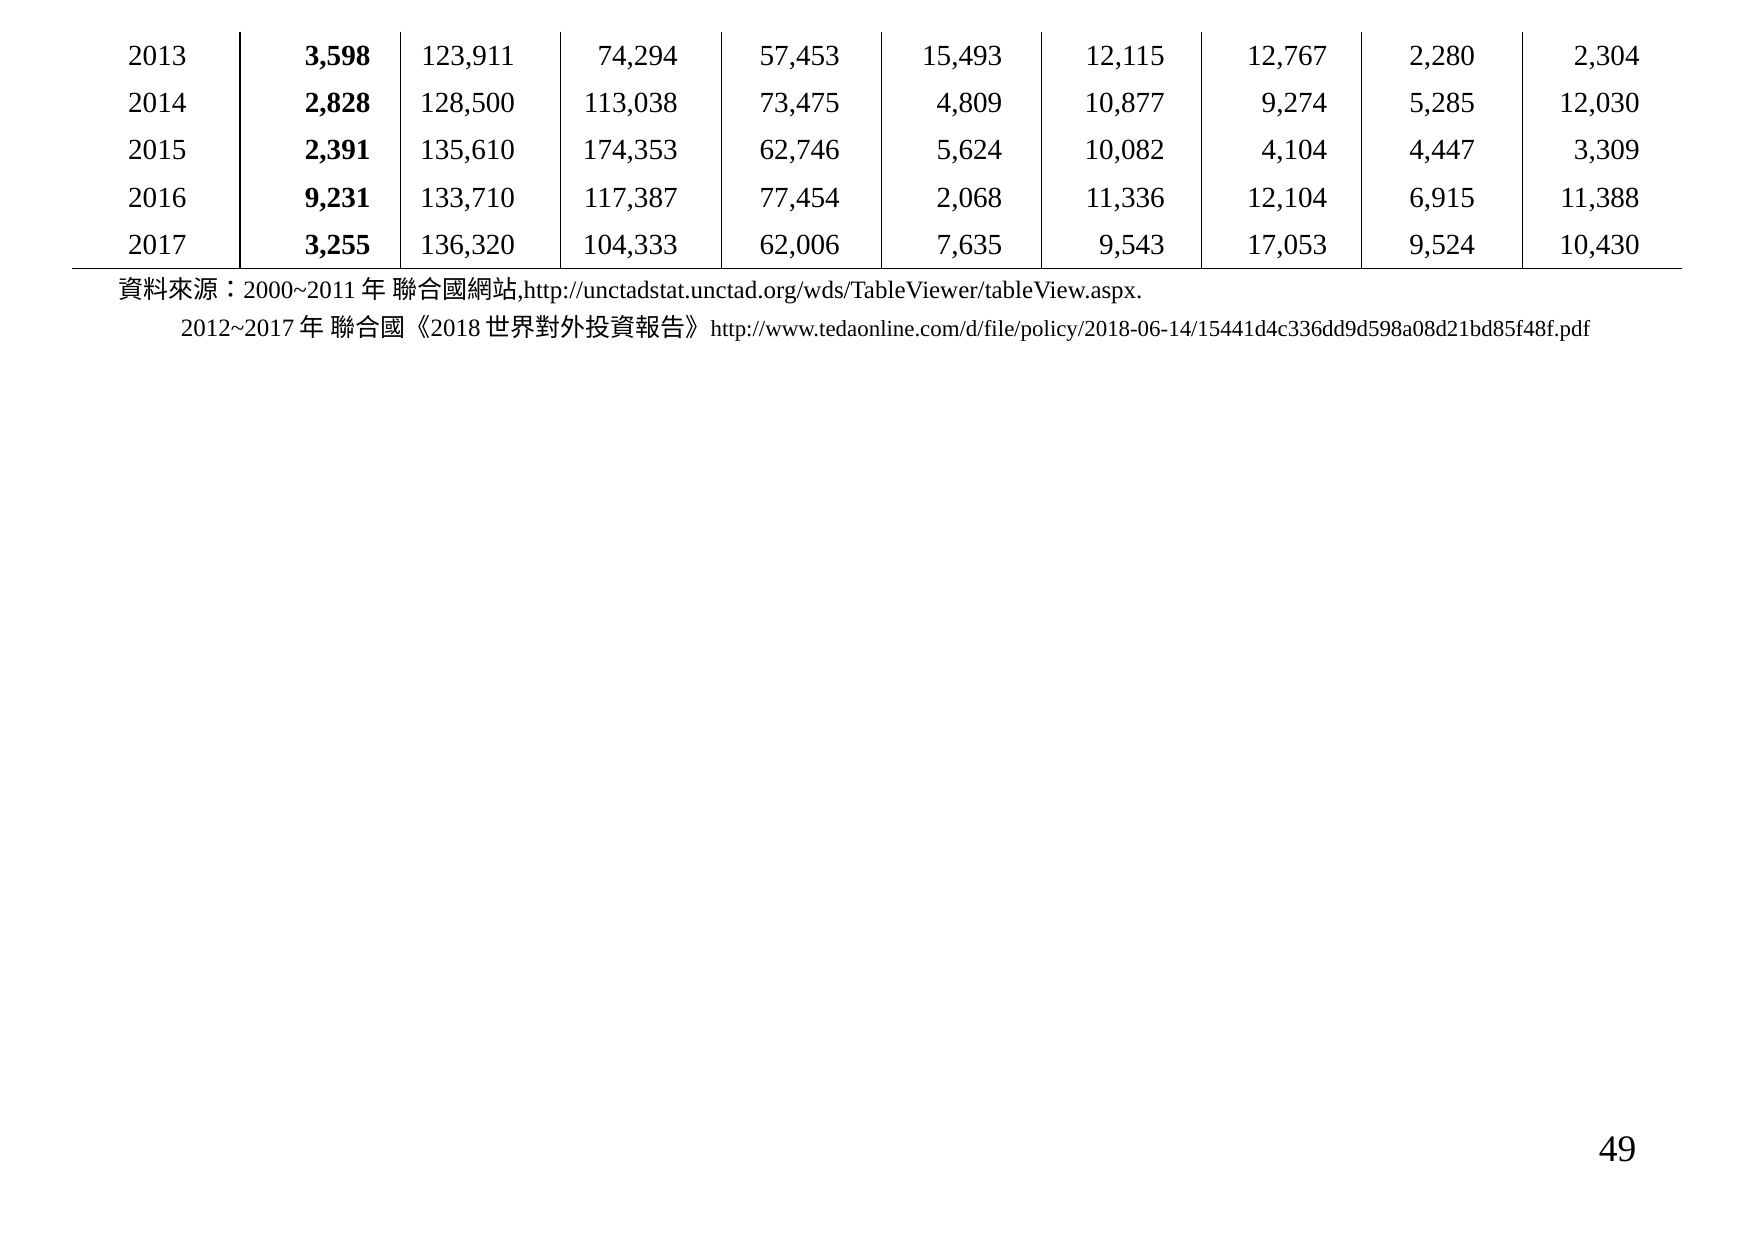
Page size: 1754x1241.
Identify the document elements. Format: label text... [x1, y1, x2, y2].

table_cell 57,453 [722, 32, 881, 79]
table_cell 2016 [72, 174, 239, 221]
table_cell 104,333 [561, 221, 721, 268]
table_cell 2017 [72, 221, 239, 268]
table_cell 10,877 [1042, 79, 1201, 126]
table_cell 62,006 [722, 221, 881, 268]
table_cell 2,280 [1362, 32, 1522, 79]
table_cell 6,915 [1362, 174, 1522, 221]
table_cell 135,610 [401, 126, 560, 173]
table_cell 2,828 [241, 79, 400, 126]
table_cell 7,635 [882, 221, 1041, 268]
table_cell 2,068 [882, 174, 1041, 221]
table_cell 11,336 [1042, 174, 1201, 221]
table_cell 2013 [72, 32, 239, 79]
table_cell 10,430 [1523, 221, 1682, 268]
table_cell 11,388 [1523, 174, 1682, 221]
text 2012~2017年 聯合國《2018世界對外投資報告》http://www.tedaonline.com/d/file/policy/2018-06-14/15441d4c336dd9d598a08d21bd85f48f.pdf [118, 307, 1636, 344]
table_cell 12,030 [1523, 79, 1682, 126]
table_cell 2015 [72, 126, 239, 173]
table_cell 133,710 [401, 174, 560, 221]
table_cell 62,746 [722, 126, 881, 173]
table_cell 136,320 [401, 221, 560, 268]
table_cell 15,493 [882, 32, 1041, 79]
table_cell 3,309 [1523, 126, 1682, 173]
text 資料來源：2000~2011年 聯合國網站,http://unctadstat.unctad.org/wds/TableViewer/tableView.aspx. [118, 269, 1636, 307]
table_cell 12,115 [1042, 32, 1201, 79]
table_cell 5,285 [1362, 79, 1522, 126]
table_cell 174,353 [561, 126, 721, 173]
table_cell 123,911 [401, 32, 560, 79]
table_cell 17,053 [1202, 221, 1361, 268]
table_cell 12,767 [1202, 32, 1361, 79]
table_cell 73,475 [722, 79, 881, 126]
table_cell 9,543 [1042, 221, 1201, 268]
table_cell 4,447 [1362, 126, 1522, 173]
table_cell 3,598 [241, 32, 400, 79]
table_cell 128,500 [401, 79, 560, 126]
table_cell 4,809 [882, 79, 1041, 126]
table_cell 9,231 [241, 174, 400, 221]
table_cell 77,454 [722, 174, 881, 221]
table_cell 4,104 [1202, 126, 1361, 173]
table_cell 5,624 [882, 126, 1041, 173]
table_cell 12,104 [1202, 174, 1361, 221]
table_cell 3,255 [241, 221, 400, 268]
table_cell 2014 [72, 79, 239, 126]
table_cell 2,391 [241, 126, 400, 173]
table_cell 74,294 [561, 32, 721, 79]
table_cell 117,387 [561, 174, 721, 221]
table_cell 10,082 [1042, 126, 1201, 173]
table_cell 2,304 [1523, 32, 1682, 79]
table_cell 9,274 [1202, 79, 1361, 126]
table_cell 9,524 [1362, 221, 1522, 268]
table_cell 113,038 [561, 79, 721, 126]
